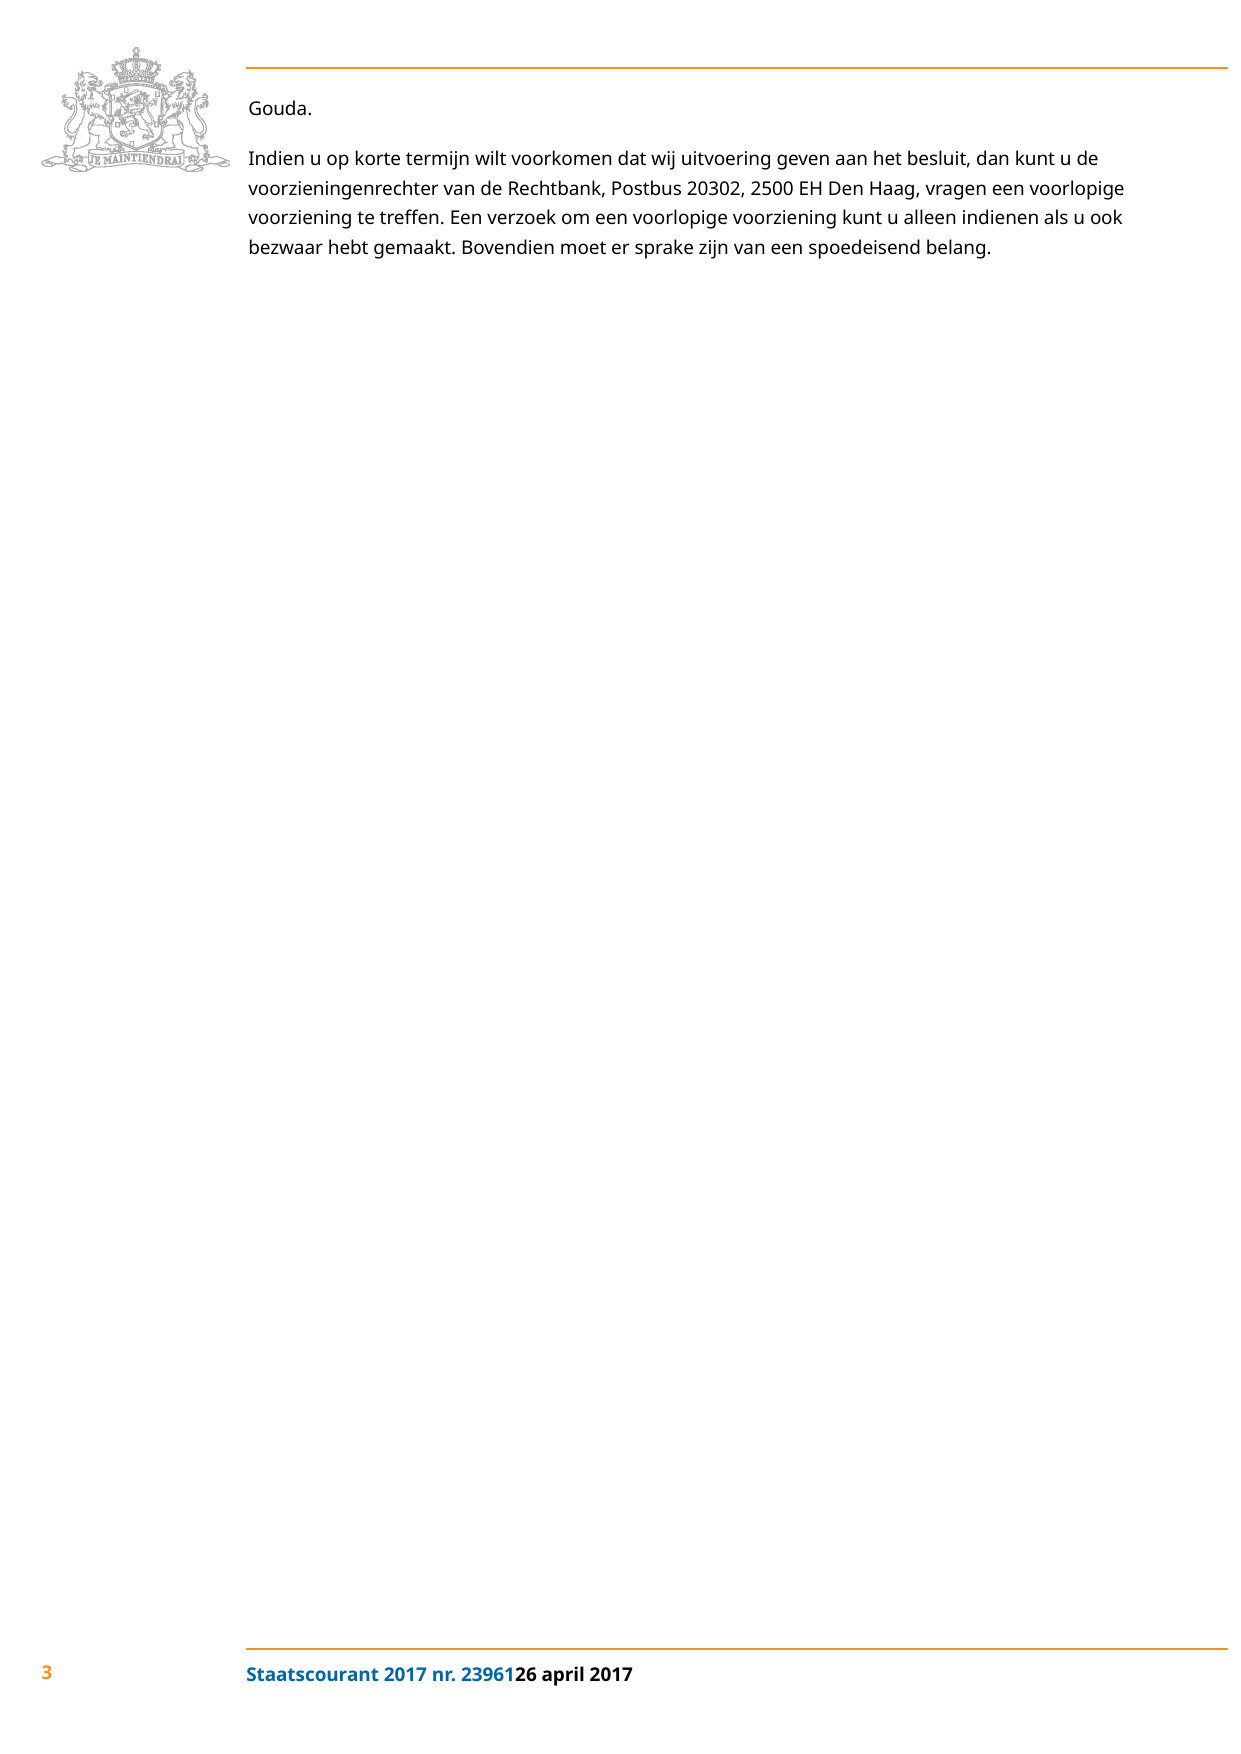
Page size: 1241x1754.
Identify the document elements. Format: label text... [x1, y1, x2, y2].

text Gouda. [248, 95, 1152, 121]
picture [41, 47, 231, 172]
text Indien u op korte termijn wilt voorkomen dat wij uitvoering geven aan het besluit, dan kunt u de voorzieningenrechter van de Rechtbank, Postbus 20302, 2500 EH Den Haag, vragen een voorlopige voorziening te treffen. Een verzoek om een voorlopige voorziening kunt u alleen indienen als u ook bezwaar hebt gemaakt. Bovendien moet er sprake zijn van een spoedeisend belang. [248, 145, 1152, 260]
